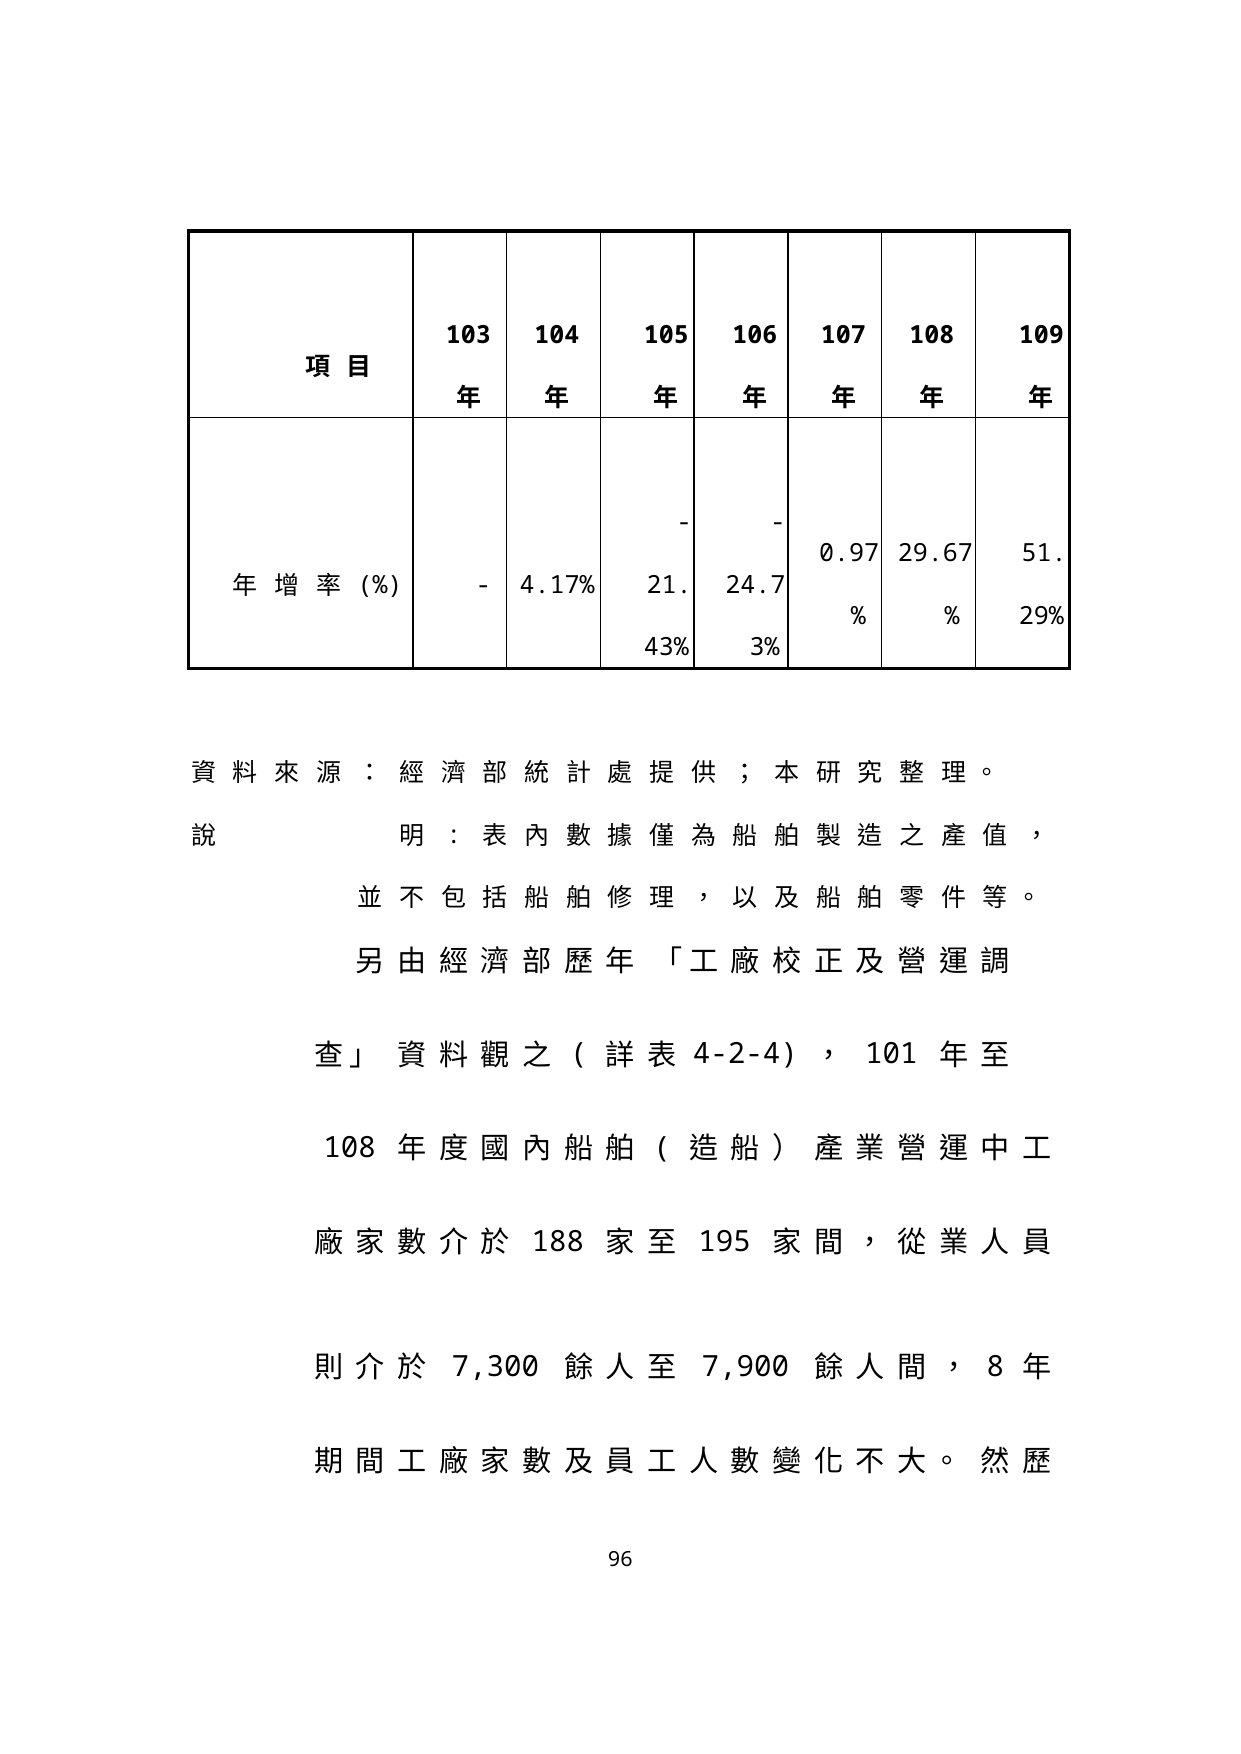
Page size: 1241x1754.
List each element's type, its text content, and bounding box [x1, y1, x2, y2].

table_cell 29.67% [882, 418, 975, 667]
table_cell -21.43% [601, 418, 693, 667]
text 說 明:表內數據僅為船舶製造之產值，並不包括船舶修理，以及船舶零件等。 [181, 792, 1056, 917]
table_header 108年 [882, 233, 975, 417]
text 另由經濟部歷年「工廠校正及營運調查」資料觀之(詳表4-2-4)，101年至108年度國內船舶(造船）產業營運中工廠家數介於188家至195家間，從業人員則介於7,300餘人至7,900餘人間，8年期間工廠家數及員工人數變化不大。然歷 [271, 917, 1058, 1479]
table_cell 0.97% [789, 418, 881, 667]
table_header 103年 [414, 233, 506, 417]
table_cell - [414, 418, 506, 667]
table_cell 51.29% [976, 418, 1068, 667]
table_cell -24.73% [695, 418, 787, 667]
table_cell 年增率(%) [190, 418, 412, 667]
table_header 104年 [507, 233, 600, 417]
table_header 109年 [976, 233, 1068, 417]
text 資料來源：經濟部統計處提供；本研究整理。 [181, 729, 1092, 792]
table_cell 4.17% [507, 418, 600, 667]
table_header 項目 [190, 233, 412, 417]
table_header 106年 [695, 233, 787, 417]
table_header 105年 [601, 233, 693, 417]
table_header 107年 [789, 233, 881, 417]
